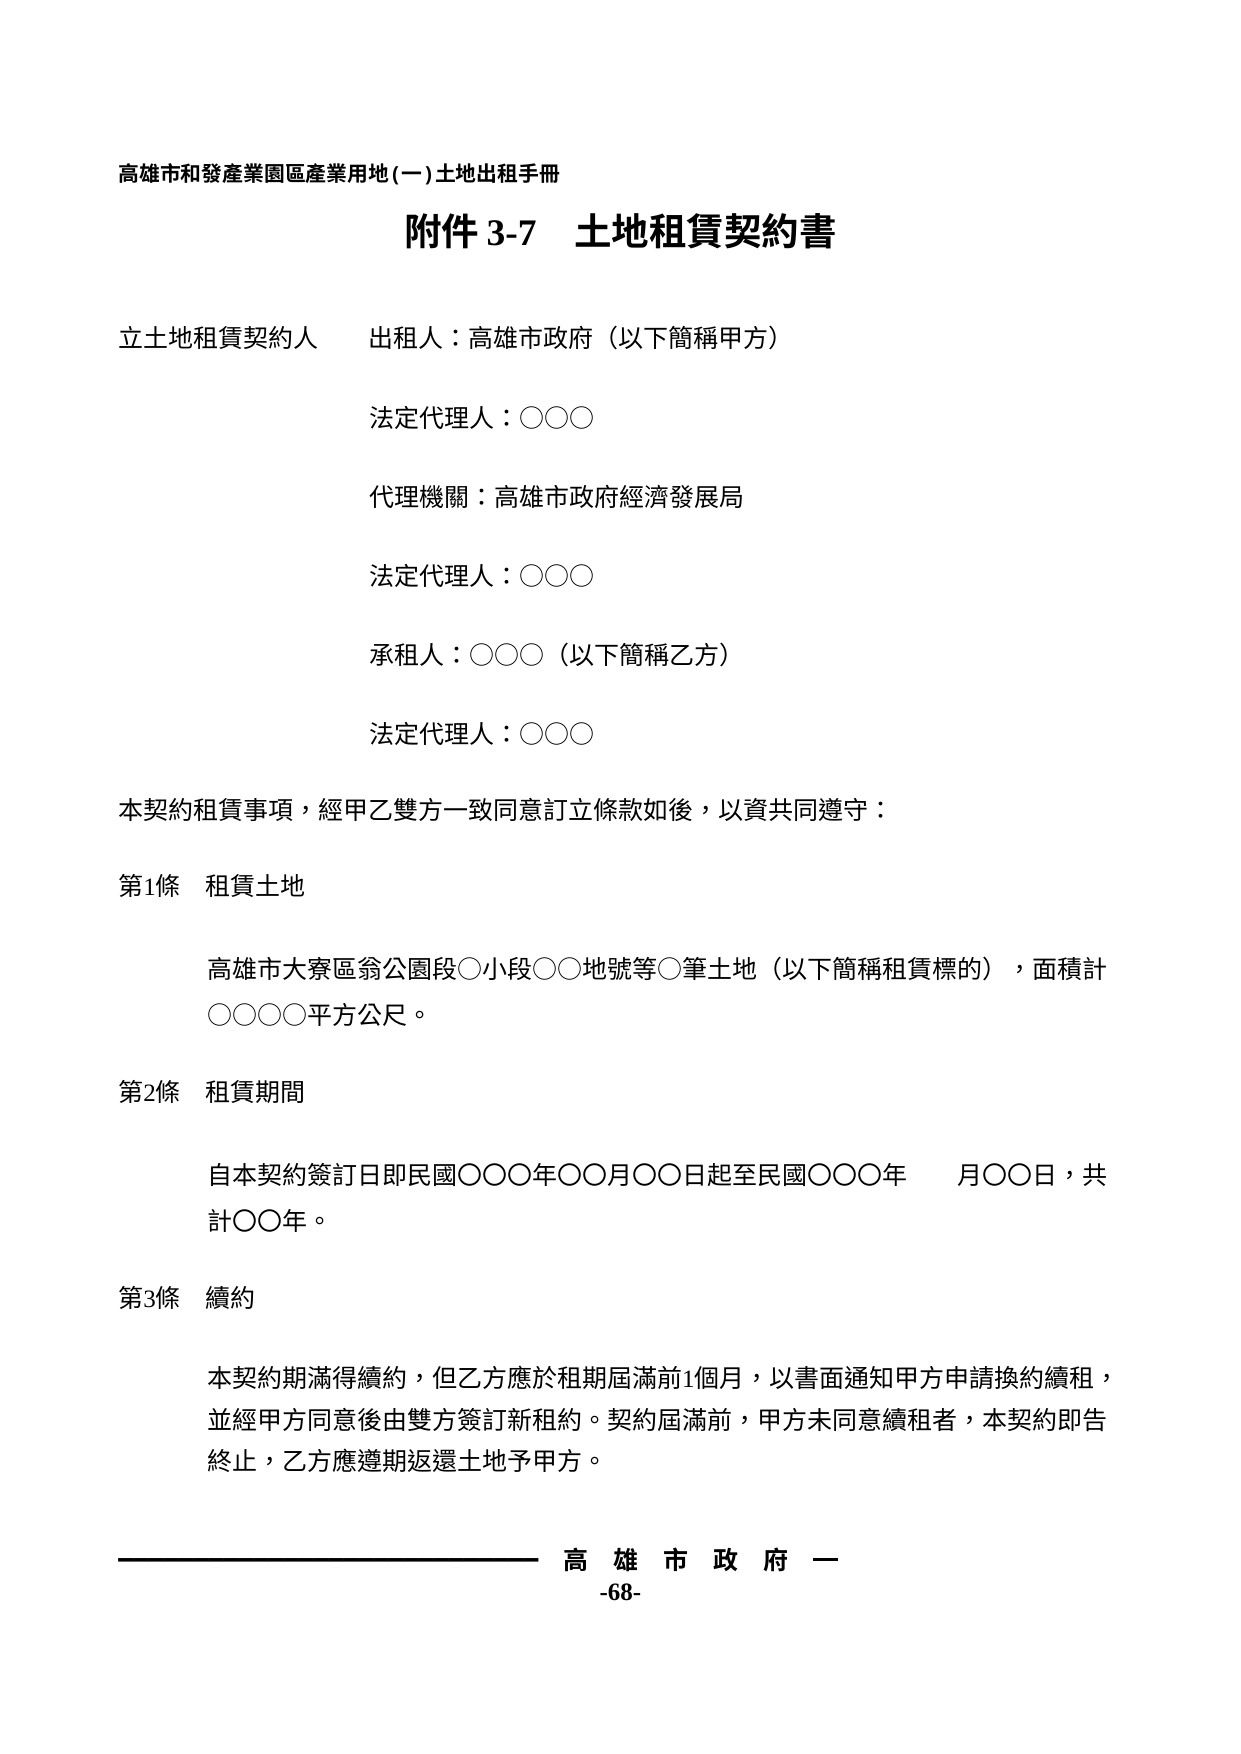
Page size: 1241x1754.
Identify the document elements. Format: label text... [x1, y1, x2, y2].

text 法定代理人：○○○ [118, 710, 1122, 752]
text 代理機關：高雄市政府經濟發展局 [118, 473, 1122, 514]
text 本契約期滿得續約，但乙方應於租期屆滿前1個月，以書面通知甲方申請換約續租，並經甲方同意後由雙方簽訂新租約。契約屆滿前，甲方未同意續租者，本契約即告終止，乙方應遵期返還土地予甲方。 [207, 1354, 1122, 1479]
text 第2條 租賃期間 [118, 1064, 1122, 1110]
text 第1條 租賃土地 [118, 858, 1122, 904]
subtitle 附件3-7 土地租賃契約書 [118, 202, 1122, 256]
text 承租人：○○○（以下簡稱乙方） [118, 631, 1122, 673]
text 法定代理人：○○○ [118, 552, 1122, 594]
text 本契約租賃事項，經甲乙雙方一致同意訂立條款如後，以資共同遵守： [118, 789, 1122, 827]
text 法定代理人：○○○ [118, 394, 1122, 435]
text 第3條 續約 [118, 1271, 1122, 1317]
text 立土地租賃契約人 出租人：高雄市政府（以下簡稱甲方） [118, 314, 1122, 356]
text 高雄市大寮區翁公園段○小段○○地號等○筆土地（以下簡稱租賃標的），面積計○○○○平方公尺。 [207, 942, 1122, 1033]
text 自本契約簽訂日即民國〇〇〇年〇〇月〇〇日起至民國〇〇〇年 月〇〇日，共計〇〇年。 [207, 1148, 1122, 1239]
